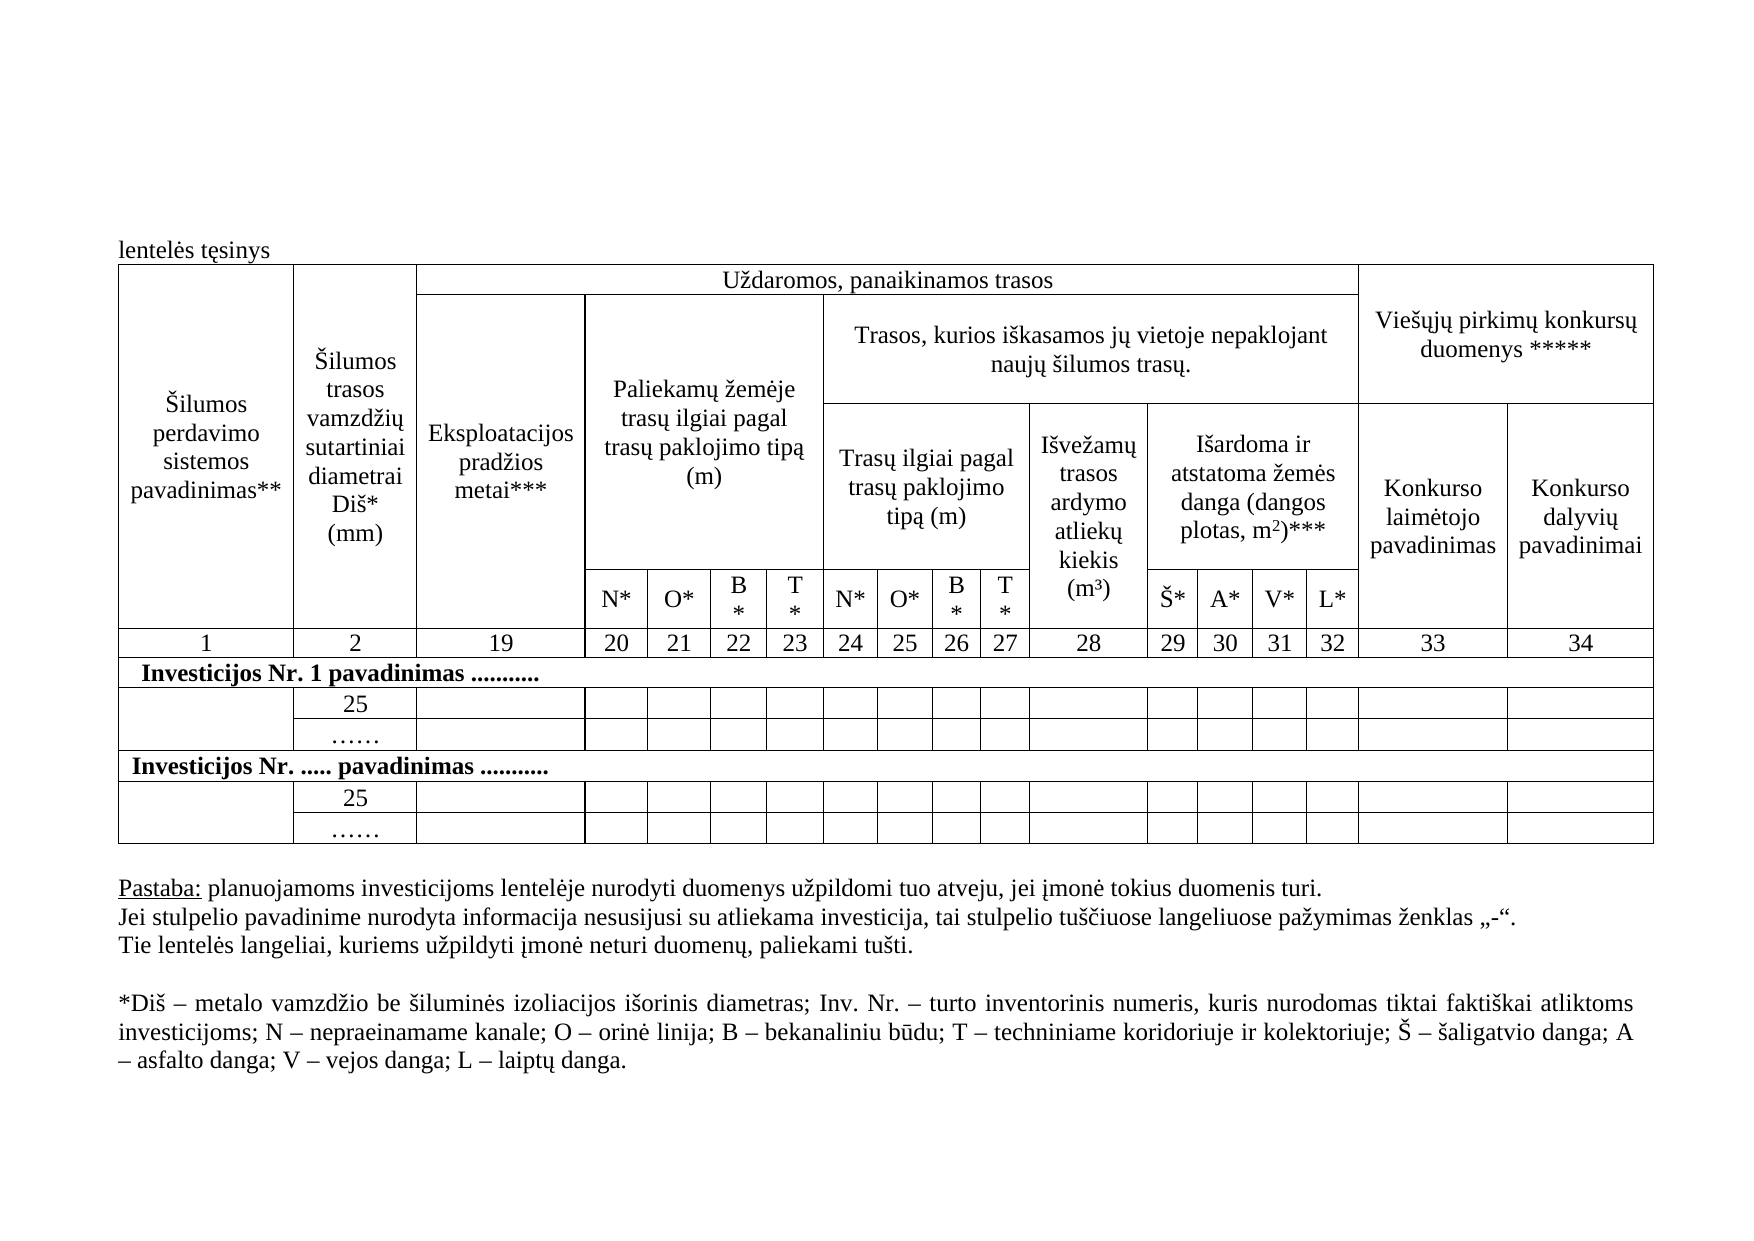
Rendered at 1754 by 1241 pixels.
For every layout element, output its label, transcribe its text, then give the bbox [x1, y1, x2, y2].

table_cell [1030, 688, 1147, 718]
table_cell [767, 782, 823, 812]
table_cell Investicijos Nr. 1 pavadinimas ........... [119, 658, 562, 687]
table_cell [933, 782, 980, 812]
table_cell [711, 658, 767, 687]
table_cell [1198, 751, 1252, 781]
table_cell [1030, 782, 1147, 812]
table_cell [711, 751, 767, 781]
table_cell [648, 813, 710, 843]
table_cell [1307, 782, 1358, 812]
table_cell [586, 719, 647, 749]
table_cell [1253, 813, 1306, 843]
table_header Viešųjų pirkimų konkursų duomenys ***** [1359, 265, 1653, 403]
table_cell [981, 782, 1029, 812]
table_cell [878, 813, 932, 843]
table_cell 24 [824, 629, 877, 657]
text lentelės tęsinys [118, 235, 1636, 264]
table_cell [981, 751, 1029, 781]
table_cell [1307, 719, 1358, 749]
table_cell [648, 782, 710, 812]
table_cell A* [1198, 570, 1252, 627]
table_cell [1029, 751, 1148, 781]
table_cell [1148, 751, 1198, 781]
table_cell Konkurso dalyvių pavadinimai [1508, 404, 1653, 627]
table_cell V* [1253, 570, 1306, 627]
table_cell [648, 751, 711, 781]
table_cell 34 [1508, 629, 1653, 657]
table_cell [563, 751, 597, 781]
table_cell Investicijos Nr. ..... pavadinimas ........... [119, 751, 562, 781]
table_cell [417, 719, 584, 749]
table_cell [767, 813, 823, 843]
table_cell …… [294, 719, 416, 749]
table_cell 2 [294, 629, 416, 657]
table_cell Išardoma ir atstatoma žemės danga (dangos plotas, m2)*** [1148, 404, 1358, 569]
table_cell [1148, 658, 1198, 687]
table_cell [878, 688, 932, 718]
table_cell [932, 751, 981, 781]
text Tie lentelės langeliai, kuriems užpildyti įmonė neturi duomenų, paliekami tušti. [118, 931, 1636, 959]
table_cell O* [878, 570, 932, 627]
table_cell [1198, 782, 1252, 812]
table_cell [878, 658, 932, 687]
table_cell [767, 751, 823, 781]
table_cell [824, 688, 877, 718]
table_cell 1 [119, 629, 293, 657]
table_cell [1029, 658, 1148, 687]
table_cell 31 [1253, 629, 1306, 657]
table_cell [981, 719, 1029, 749]
table_cell [1508, 751, 1653, 781]
table_cell N* [824, 570, 877, 627]
table_cell 33 [1359, 629, 1507, 657]
table_cell [1030, 813, 1147, 843]
table_cell B * [933, 570, 980, 627]
table_cell [417, 782, 584, 812]
table_cell [824, 782, 877, 812]
text *Diš – metalo vamzdžio be šiluminės izoliacijos išorinis diametras; Inv. Nr. – turto inventorinis numeris, kuris nurodomas tiktai faktiškai atliktoms investicijoms; N – nepraeinamame kanale; O – orinė linija; B – bekanaliniu būdu; T – techniniame koridoriuje ir kolektoriuje; Š – šaligatvio danga; A – asfalto danga; V – vejos danga; L – laiptų danga. [118, 988, 1636, 1074]
table_cell N* [586, 570, 647, 627]
table_cell [1359, 751, 1507, 781]
table_header Šilumos trasos vamzdžių sutartiniai diametrai Diš* (mm) [294, 265, 416, 627]
table_cell 29 [1148, 629, 1197, 657]
table_cell [981, 813, 1029, 843]
table_cell [981, 658, 1029, 687]
table_cell 22 [711, 629, 766, 657]
text Jei stulpelio pavadinime nurodyta informacija nesusijusi su atliekama investicija, tai stulpelio tuščiuose langeliuose pažymimas ženklas „-“. [118, 902, 1636, 931]
table_cell 25 [878, 629, 932, 657]
table_cell [981, 688, 1029, 718]
table_cell 25 [294, 688, 416, 718]
table_cell [1508, 782, 1653, 812]
table_cell [1508, 688, 1653, 718]
table_cell [824, 813, 877, 843]
table_cell [1253, 782, 1306, 812]
table_cell [711, 782, 766, 812]
table_cell [1253, 751, 1307, 781]
table_cell [597, 658, 622, 687]
table_cell [648, 688, 710, 718]
table_cell [563, 658, 597, 687]
table_header Šilumos perdavimo sistemos pavadinimas** [119, 265, 293, 627]
table_cell 19 [417, 629, 584, 657]
table_cell Trasos, kurios iškasamos jų vietoje nepaklojant naujų šilumos trasų. [824, 295, 1358, 403]
table_cell [597, 751, 622, 781]
table_cell [1148, 688, 1197, 718]
table_cell [1307, 813, 1358, 843]
table_cell [711, 813, 766, 843]
table_cell [878, 719, 932, 749]
table_cell Eksploatacijos pradžios metai*** [417, 295, 584, 627]
table_cell 30 [1198, 629, 1252, 657]
table_cell [1307, 751, 1358, 781]
table_cell [1307, 658, 1358, 687]
table_cell [1359, 658, 1507, 687]
table_cell 20 [586, 629, 647, 657]
table_cell Š* [1148, 570, 1197, 627]
table_cell [767, 719, 823, 749]
table_cell [119, 688, 293, 749]
table_cell 27 [981, 629, 1029, 657]
table_header Uždaromos, panaikinamos trasos [417, 265, 1358, 294]
table_cell 21 [648, 629, 710, 657]
table_cell [1198, 719, 1252, 749]
table_cell [711, 688, 766, 718]
table_cell [767, 658, 823, 687]
table_cell [622, 658, 648, 687]
table_cell [767, 688, 823, 718]
table_cell [417, 813, 584, 843]
table_cell [1253, 688, 1306, 718]
table_cell [648, 658, 711, 687]
table_cell [1359, 782, 1507, 812]
table_cell [119, 782, 293, 843]
table_cell [586, 813, 647, 843]
table_cell [1198, 658, 1252, 687]
table_cell [1508, 658, 1653, 687]
table_cell [1508, 719, 1653, 749]
table_cell [933, 813, 980, 843]
table_cell [1253, 719, 1306, 749]
table_cell [823, 751, 878, 781]
table_cell 32 [1307, 629, 1358, 657]
table_cell [622, 751, 648, 781]
table_cell [1307, 688, 1358, 718]
table_cell Trasų ilgiai pagal trasų paklojimo tipą (m) [824, 404, 1029, 569]
table_cell [823, 658, 878, 687]
table_cell [933, 719, 980, 749]
table_cell Išvežamų trasos ardymo atliekų kiekis (m³) [1030, 404, 1147, 627]
table_cell O* [648, 570, 710, 627]
table_cell 23 [767, 629, 823, 657]
table_cell 26 [933, 629, 980, 657]
table_cell T * [981, 570, 1029, 627]
table_cell Konkurso laimėtojo pavadinimas [1359, 404, 1507, 627]
table_cell [878, 782, 932, 812]
table_cell [824, 719, 877, 749]
table_cell [1359, 719, 1507, 749]
table_cell [1148, 813, 1197, 843]
table_cell [1359, 813, 1507, 843]
table_cell [1508, 813, 1653, 843]
table_cell [1253, 658, 1307, 687]
table_cell [1198, 688, 1252, 718]
table_cell [1359, 688, 1507, 718]
table_cell 25 [294, 782, 416, 812]
table_cell [1148, 782, 1197, 812]
table_cell …… [294, 813, 416, 843]
table_cell B * [711, 570, 766, 627]
table_cell [1030, 719, 1147, 749]
text Pastaba: planuojamoms investicijoms lentelėje nurodyti duomenys užpildomi tuo atveju, jei įmonė tokius duomenis turi. [118, 873, 1636, 902]
table_cell [417, 688, 584, 718]
table_cell [933, 688, 980, 718]
table_cell [1148, 719, 1197, 749]
table_cell T * [767, 570, 823, 627]
table_cell [1198, 813, 1252, 843]
table_cell [586, 782, 647, 812]
table_cell L* [1307, 570, 1358, 627]
table_cell [586, 688, 647, 718]
table_cell 28 [1030, 629, 1147, 657]
table_cell [878, 751, 932, 781]
table_cell Paliekamų žemėje trasų ilgiai pagal trasų paklojimo tipą (m) [586, 295, 823, 569]
table_cell [711, 719, 766, 749]
table_cell [648, 719, 710, 749]
table_cell [932, 658, 981, 687]
